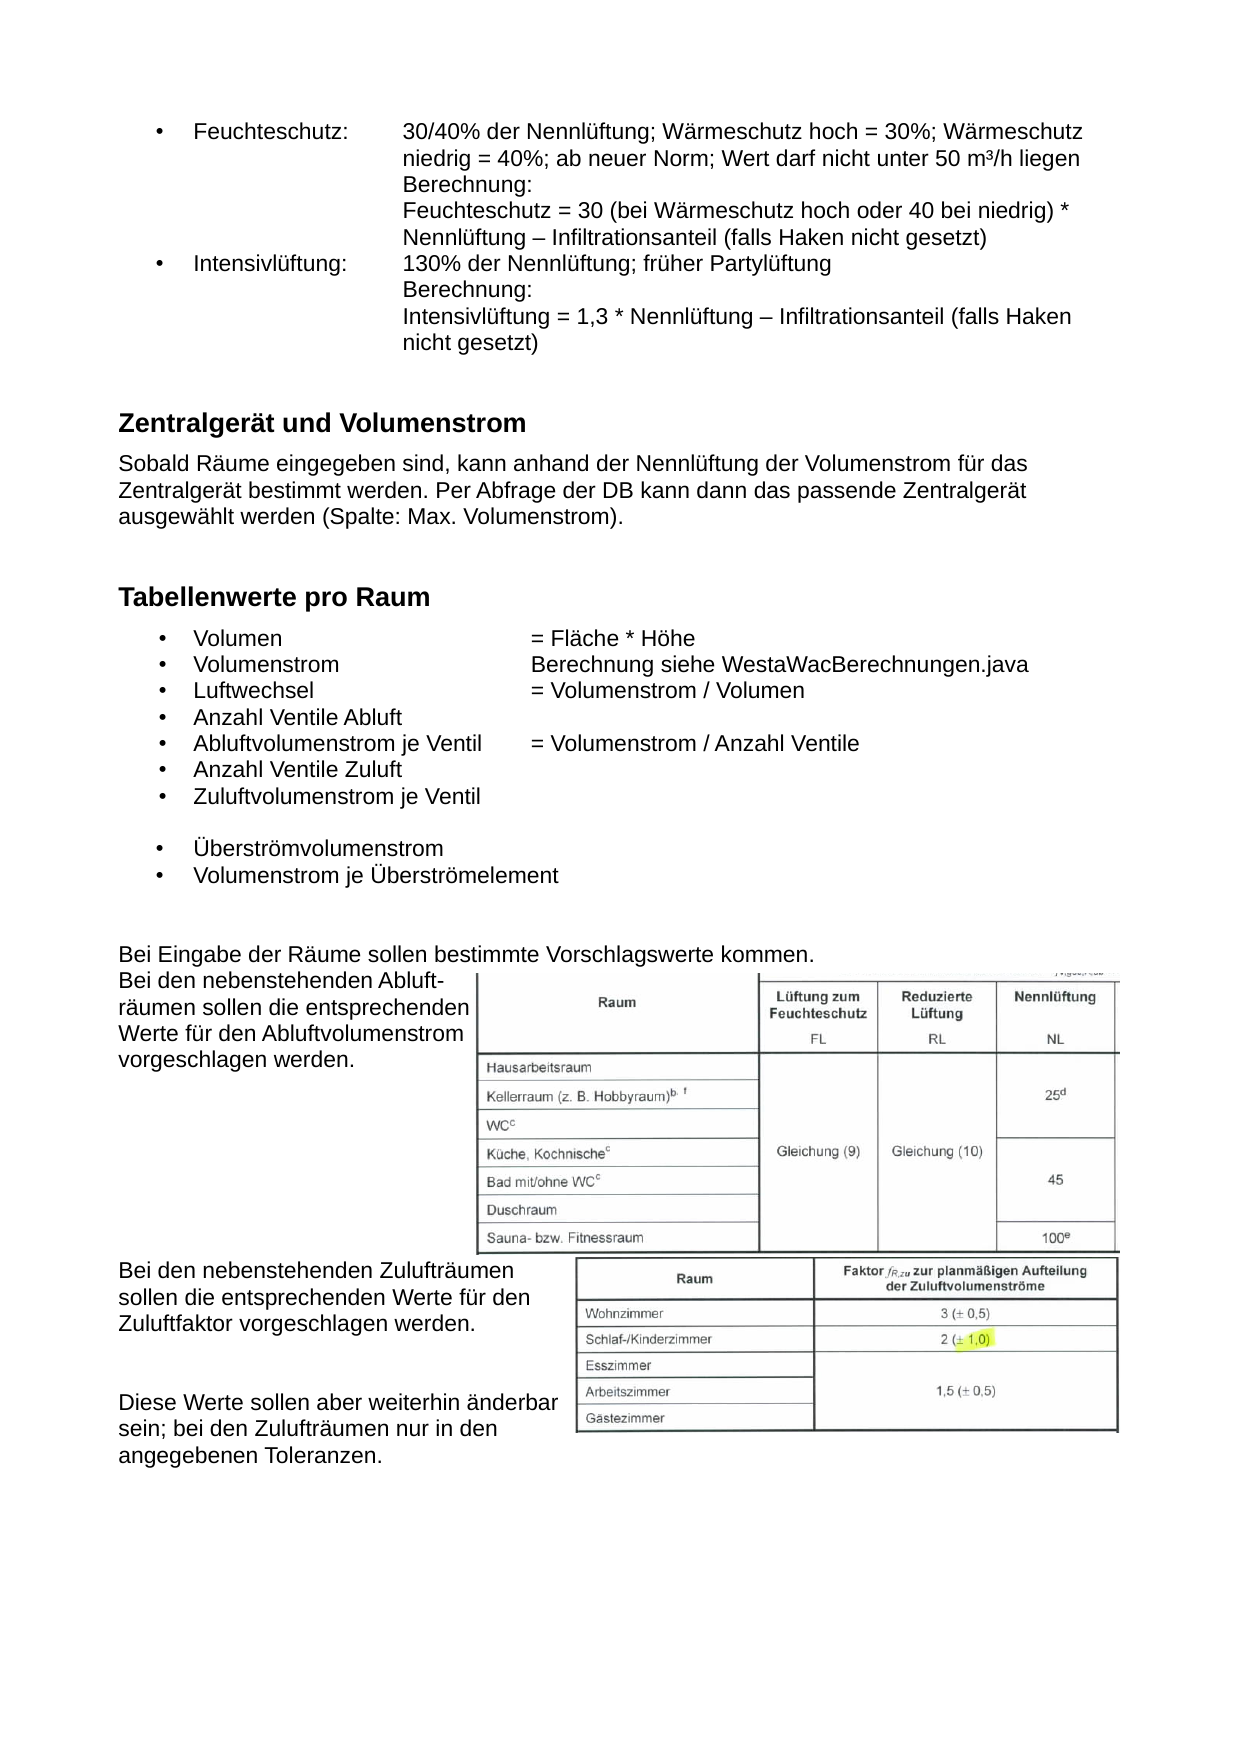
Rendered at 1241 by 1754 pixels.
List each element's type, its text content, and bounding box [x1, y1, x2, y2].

list Zuluftvolumenstrom je Ventil [159, 783, 1122, 809]
list Volumenstrom Berechnung siehe WestaWacBerechnungen.java [159, 651, 1122, 677]
list Anzahl Ventile Abluft [159, 704, 1122, 730]
list Volumenstrom je Überströmelement [156, 862, 1122, 888]
text Sobald Räume eingegeben sind, kann anhand der Nennlüftung der Volumenstrom für das Zentralgerät bestimmt werden. Per Abfrage der DB kann dann das passende Zentralgerät ausgewählt werden (Spalte: Max. Volumenstrom). [118, 450, 1122, 529]
text Bei den nebenstehenden Abluft­räumen sollen die entsprechenden Werte für den Abluftvolumenstrom vorgeschlagen werden. [118, 967, 1122, 1073]
text Diese Werte sollen aber weiterhin änderbar sein; bei den Zulufträumen nur in den angegebenen Toleranzen. [118, 1389, 1122, 1468]
list Überströmvolumenstrom [156, 835, 1122, 862]
list Abluftvolumenstrom je Ventil = Volumenstrom / Anzahl Ventile [159, 730, 1122, 756]
list Feuchteschutz: 30/40% der Nennlüftung; Wärmeschutz hoch = 30%; Wärmeschutz niedrig = 40%; ab neuer Norm; Wert darf nicht unter 50 m³/h liegen Berechnung: Feuchteschutz = 30 (bei Wärmeschutz hoch oder 40 bei niedrig) * Nennlüftung – Infiltrationsanteil (falls Haken nicht gesetzt) [156, 118, 1122, 250]
subtitle Zentralgerät und Volumenstrom [118, 407, 1122, 438]
list Luftwechsel = Volumenstrom / Volumen [159, 677, 1122, 704]
text Bei Eingabe der Räume sollen bestimmte Vorschlagswerte kommen. [118, 941, 1122, 967]
list Intensivlüftung: 130% der Nennlüftung; früher Partylüftung Berechnung: Intensivlüftung = 1,3 * Nennlüftung – Infiltrationsanteil (falls Haken nicht gesetzt) [156, 250, 1122, 355]
subtitle Tabellenwerte pro Raum [118, 581, 1122, 612]
text Bei den nebenstehenden Zulufträumen sollen die entsprechenden Werte für den Zuluftfaktor vorgeschlagen werden. [118, 1257, 575, 1336]
list Volumen = Fläche * Höhe [159, 624, 1122, 651]
list Anzahl Ventile Zuluft [159, 756, 1122, 783]
